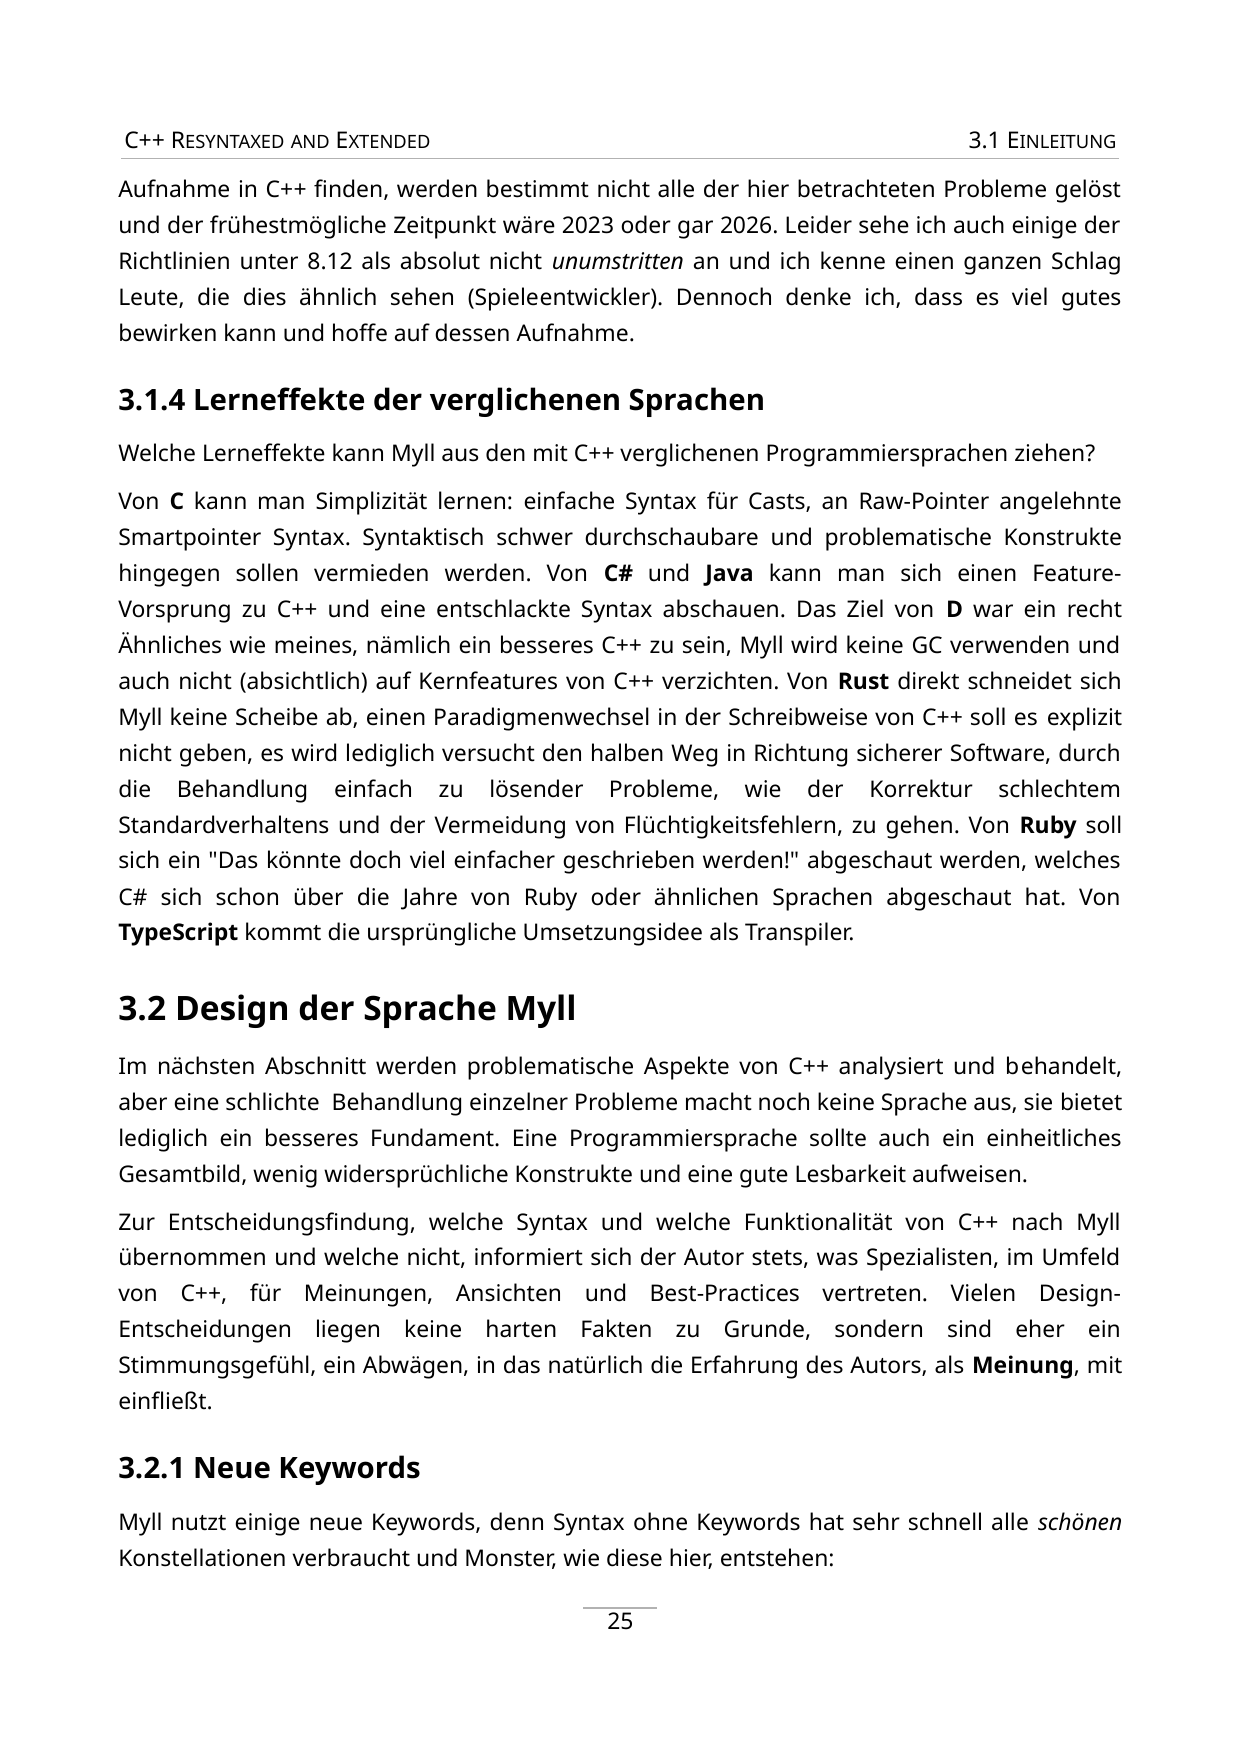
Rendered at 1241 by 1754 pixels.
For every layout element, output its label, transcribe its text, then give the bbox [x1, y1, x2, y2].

text Welche Lerneffekte kann Myll aus den mit C++ verglichenen Programmiersprachen ziehen? [118, 437, 1122, 469]
text Von C kann man Simplizität lernen: einfache Syntax für Casts, an Raw-Pointer angelehnte Smartpointer Syntax. Syntaktisch schwer durchschaubare und problematische Konstrukte hingegen sollen vermieden werden. Von C# und Java kann man sich einen Feature-Vorsprung zu C++ und eine entschlackte Syntax abschauen. Das Ziel von D war ein recht Ähnliches wie meines, nämlich ein besseres C++ zu sein, Myll wird keine GC verwenden und auch nicht (absichtlich) auf Kernfeatures von C++ verzichten. Von Rust direkt schneidet sich Myll keine Scheibe ab, einen Paradigmenwechsel in der Schreibweise von C++ soll es explizit nicht geben, es wird lediglich versucht den halben Weg in Richtung sicherer Software, durch die Behandlung einfach zu lösender Probleme, wie der Korrektur schlechtem Standardverhaltens und der Vermeidung von Flüchtigkeitsfehlern, zu gehen. Von Ruby soll sich ein "Das könnte doch viel einfacher geschrieben werden!" abgeschaut werden, welches C# sich schon über die Jahre von Ruby oder ähnlichen Sprachen abgeschaut hat. Von TypeScript kommt die ursprüngliche Umsetzungsidee als Transpiler. [118, 485, 1122, 948]
subtitle Neue Keywords [118, 1447, 1122, 1487]
text Aufnahme in C+⁠+ finden, werden bestimmt nicht alle der hier betrachteten Probleme gelöst und der frühestmögliche Zeitpunkt wäre 2023 oder gar 2026. Leider sehe ich auch einige der Richtlinien unter 8.12 als absolut nicht unumstritten an und ich kenne einen ganzen Schlag Leute, die dies ähnlich sehen (Spiele­entwickler). Dennoch denke ich, dass es viel gutes bewirken kann und hoffe auf dessen Aufnahme. [118, 173, 1122, 348]
subtitle Lerneffekte der verglichenen Sprachen [118, 379, 1122, 419]
text Myll nutzt einige neue Keywords, denn Syntax ohne Keywords hat sehr schnell alle schönen Konstellationen verbraucht und Monster, wie diese hier, entstehen: [118, 1506, 1122, 1573]
text Zur Entscheidungsfindung, welche Syntax und welche Funktionalität von C++ nach Myll übernommen und welche nicht, informiert sich der Autor stets, was Spezialisten, im Umfeld von C++, für Meinungen, Ansichten und Best-Practices vertreten. Vielen Design-Entscheidungen liegen keine harten Fakten zu Grunde, sondern sind eher ein Stimmungsgefühl, ein Abwägen, in das natürlich die Erfahrung des Autors, als Meinung, mit einfließt. [118, 1205, 1122, 1416]
text Im nächsten Abschnitt werden problematische Aspekte von C++ analysiert und behandelt, aber eine schlichte Behandlung einzelner Probleme macht noch keine Sprache aus, sie bietet lediglich ein besseres Fundament. Eine Programmiersprache sollte auch ein einheitliches Gesamtbild, wenig widersprüchliche Konstrukte und eine gute Lesbarkeit aufweisen. [118, 1050, 1122, 1189]
subtitle Design der Sprache Myll [118, 985, 1122, 1031]
